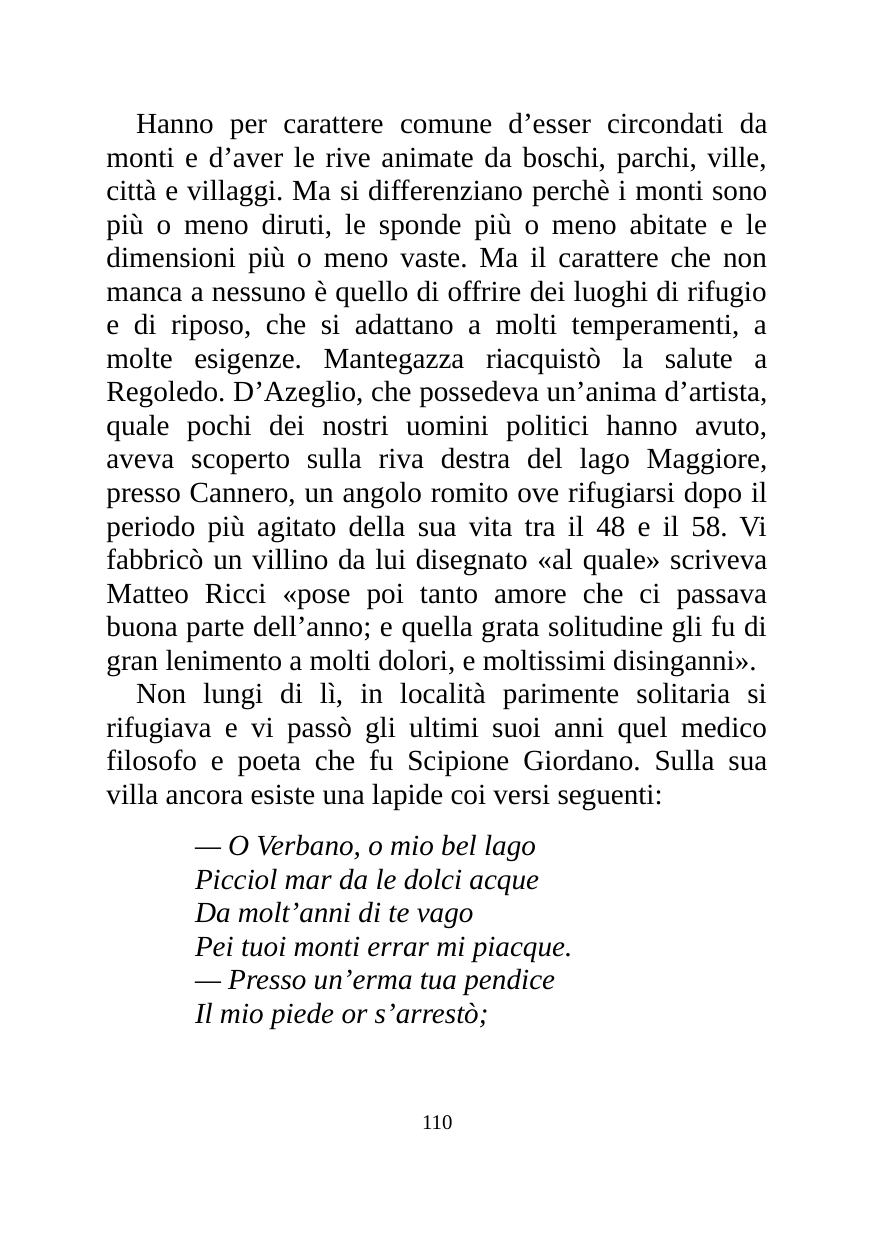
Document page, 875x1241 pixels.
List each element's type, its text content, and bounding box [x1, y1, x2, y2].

text — O Verbano, o mio bel lago Picciol mar da le dolci acque Da molt’anni di te vago Pei tuoi monti errar mi piacque. — Presso un’erma tua pendice Il mio piede or s’arrestò; [195, 828, 768, 1029]
text Hanno per carattere comune d’esser circondati da monti e d’aver le rive animate da boschi, parchi, ville, città e villaggi. Ma si differenziano perchè i monti sono più o meno diruti, le sponde più o meno abitate e le dimensioni più o meno vaste. Ma il carattere che non manca a nessuno è quello di offrire dei luoghi di rifugio e di riposo, che si adattano a molti temperamenti, a molte esigenze. Mantegazza riacquistò la salute a Regoledo. D’Azeglio, che possedeva un’anima d’artista, quale pochi dei nostri uomini politici hanno avuto, aveva scoperto sulla riva destra del lago Maggiore, presso Cannero, un angolo romito ove rifugiarsi dopo il periodo più agitato della sua vita tra il 48 e il 58. Vi fabbricò un villino da lui disegnato «al quale» scriveva Matteo Ricci «pose poi tanto amore che ci passava buona parte dell’anno; e quella grata solitudine gli fu di gran lenimento a molti dolori, e moltissimi disinganni». [106, 106, 768, 676]
text Non lungi di lì, in località parimente solitaria si rifugiava e vi passò gli ultimi suoi anni quel medico filosofo e poeta che fu Scipione Giordano. Sulla sua villa ancora esiste una lapide coi versi seguenti: [106, 676, 768, 811]
